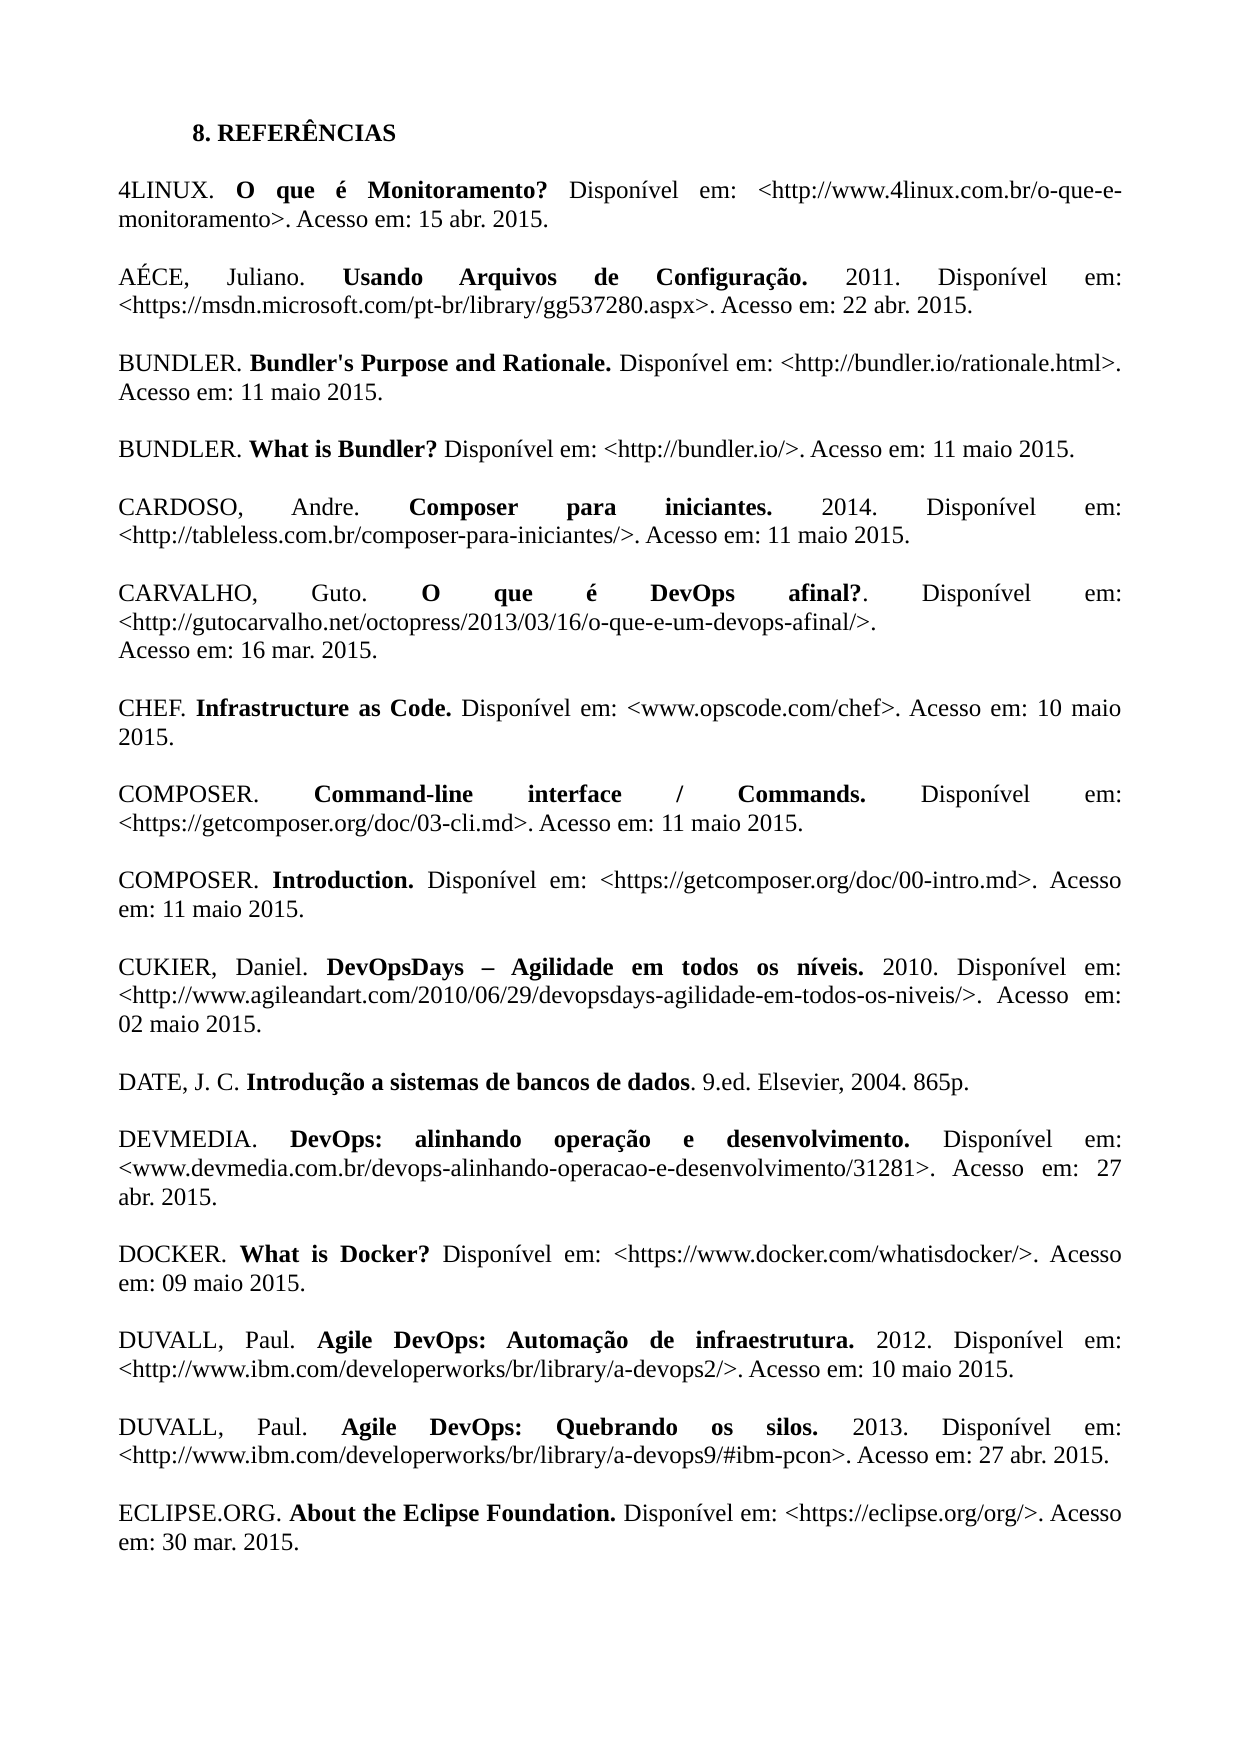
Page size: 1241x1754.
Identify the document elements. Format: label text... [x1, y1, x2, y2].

text COMPOSER. Introduction. Disponível em: <https://getcomposer.org/doc/00-intro.md>. Acesso em: 11 maio 2015. [118, 866, 1122, 923]
text BUNDLER. What is Bundler? Disponível em: <http://bundler.io/>. Acesso em: 11 maio 2015. [118, 434, 1122, 463]
text Acesso em: 16 mar. 2015. [118, 636, 1122, 664]
text DATE, J. C. Introdução a sistemas de bancos de dados. 9.ed. Elsevier, 2004. 865p. [118, 1067, 1122, 1096]
text BUNDLER. Bundler's Purpose and Rationale. Disponível em: <http://bundler.io/rationale.html>. Acesso em: 11 maio 2015. [118, 348, 1122, 406]
text 4LINUX. O que é Monitoramento? Disponível em: <http://www.4linux.com.br/o-que-e-monitoramento>. Acesso em: 15 abr. 2015. [118, 176, 1122, 233]
text COMPOSER. Command-line interface / Commands. Disponível em: <https://getcomposer.org/doc/03-cli.md>. Acesso em: 11 maio 2015. [118, 779, 1122, 837]
text DUVALL, Paul. Agile DevOps: Automação de infraestrutura. 2012. Disponível em: <http://www.ibm.com/developerworks/br/library/a-devops2/>. Acesso em: 10 maio 2015. [118, 1326, 1122, 1383]
text ECLIPSE.ORG. About the Eclipse Foundation. Disponível em: <https://eclipse.org/org/>. Acesso em: 30 mar. 2015. [118, 1498, 1122, 1556]
text DUVALL, Paul. Agile DevOps: Quebrando os silos. 2013. Disponível em: <http://www.ibm.com/developerworks/br/library/a-devops9/#ibm-pcon>. Acesso em: 27 abr. 2015. [118, 1412, 1122, 1469]
text CARDOSO, Andre. Composer para iniciantes. 2014. Disponível em: <http://tableless.com.br/composer-para-iniciantes/>. Acesso em: 11 maio 2015. [118, 492, 1122, 549]
text 8. REFERÊNCIAS [118, 118, 1122, 147]
text CARVALHO, Guto. O que é DevOps afinal?. Disponível em: <http://gutocarvalho.net/octopress/2013/03/16/o-que-e-um-devops-afinal/>. [118, 578, 1122, 636]
text CUKIER, Daniel. DevOpsDays – Agilidade em todos os níveis. 2010. Disponível em: <http://www.agileandart.com/2010/06/29/devopsdays-agilidade-em-todos-os-niveis/>. Acesso em: 02 maio 2015. [118, 952, 1122, 1038]
text DEVMEDIA. DevOps: alinhando operação e desenvolvimento. Disponível em: <www.devmedia.com.br/devops-alinhando-operacao-e-desenvolvimento/31281>. Acesso em: 27 abr. 2015. [118, 1124, 1122, 1211]
text DOCKER. What is Docker? Disponível em: <https://www.docker.com/whatisdocker/>. Acesso em: 09 maio 2015. [118, 1239, 1122, 1297]
text CHEF. Infrastructure as Code. Disponível em: <www.opscode.com/chef>. Acesso em: 10 maio 2015. [118, 693, 1122, 751]
text AÉCE, Juliano. Usando Arquivos de Configuração. 2011. Disponível em: <https://msdn.microsoft.com/pt-br/library/gg537280.aspx>. Acesso em: 22 abr. 2015. [118, 262, 1122, 319]
